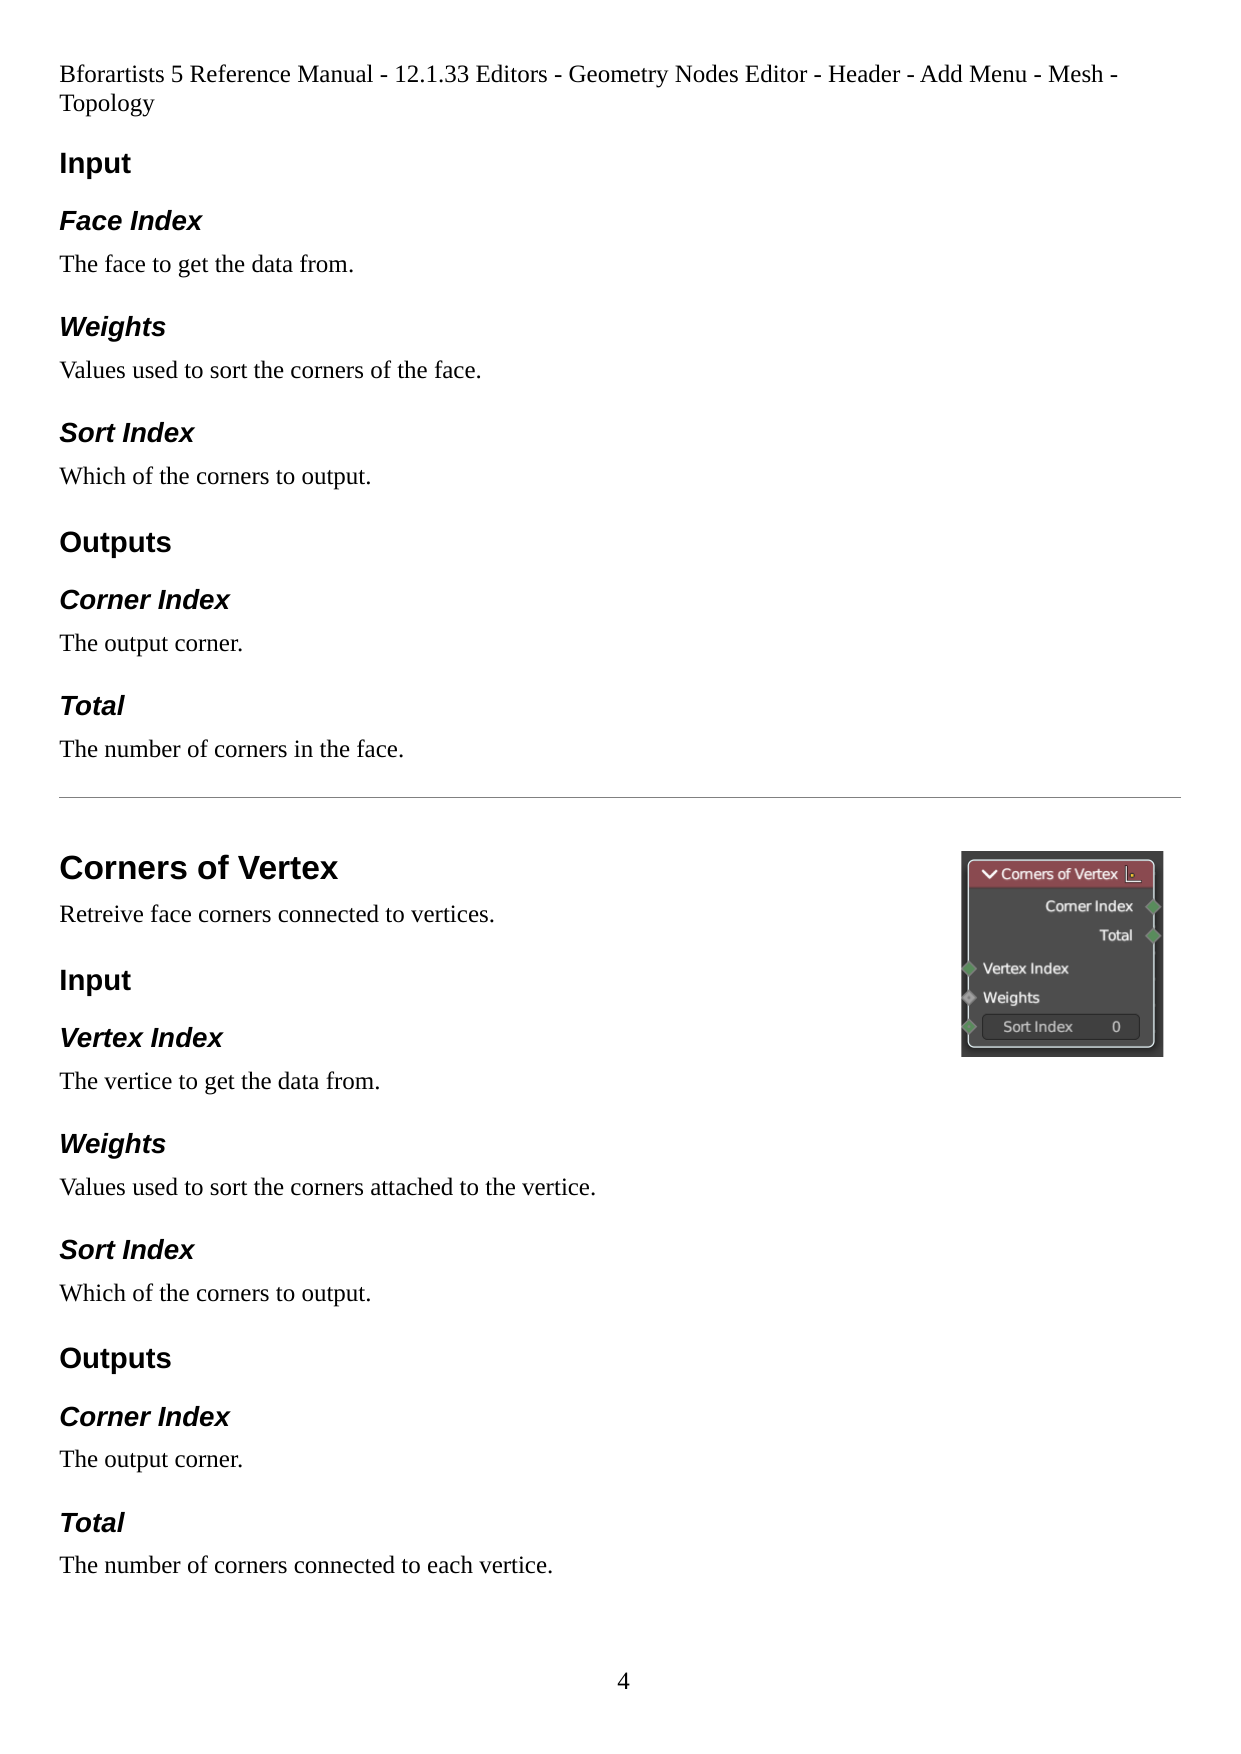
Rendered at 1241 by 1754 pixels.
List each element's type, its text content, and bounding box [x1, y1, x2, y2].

subtitle Outputs [59, 525, 1181, 558]
subtitle [1164, 1021, 1181, 1053]
text Which of the corners to output. [59, 461, 1181, 490]
text Retreive face corners connected to vertices. [59, 899, 961, 928]
subtitle Outputs [59, 1341, 1181, 1375]
subtitle Sort Index [59, 417, 1181, 448]
text The vertice to get the data from. [59, 1066, 1181, 1094]
subtitle Face Index [59, 205, 1181, 237]
text The output corner. [59, 1444, 1181, 1473]
text The number of corners in the face. [59, 734, 1181, 762]
subtitle Weights [59, 1127, 1181, 1159]
subtitle Input [59, 146, 1181, 180]
subtitle Weights [59, 311, 1181, 343]
subtitle Corners of Vertex [59, 848, 1181, 886]
subtitle Corner Index [59, 583, 1181, 615]
subtitle Total [59, 689, 1181, 721]
subtitle Total [59, 1506, 1181, 1538]
text The number of corners connected to each vertice. [59, 1550, 1181, 1579]
text The output corner. [59, 628, 1181, 657]
subtitle Input [59, 963, 961, 996]
subtitle [1164, 963, 1181, 996]
text Which of the corners to output. [59, 1278, 1181, 1306]
text Values used to sort the corners attached to the vertice. [59, 1172, 1181, 1200]
text The face to get the data from. [59, 249, 1181, 278]
picture [961, 851, 1164, 1057]
subtitle Vertex Index [59, 1021, 961, 1053]
text Values used to sort the corners of the face. [59, 355, 1181, 384]
subtitle Sort Index [59, 1233, 1181, 1265]
subtitle Corner Index [59, 1400, 1181, 1432]
